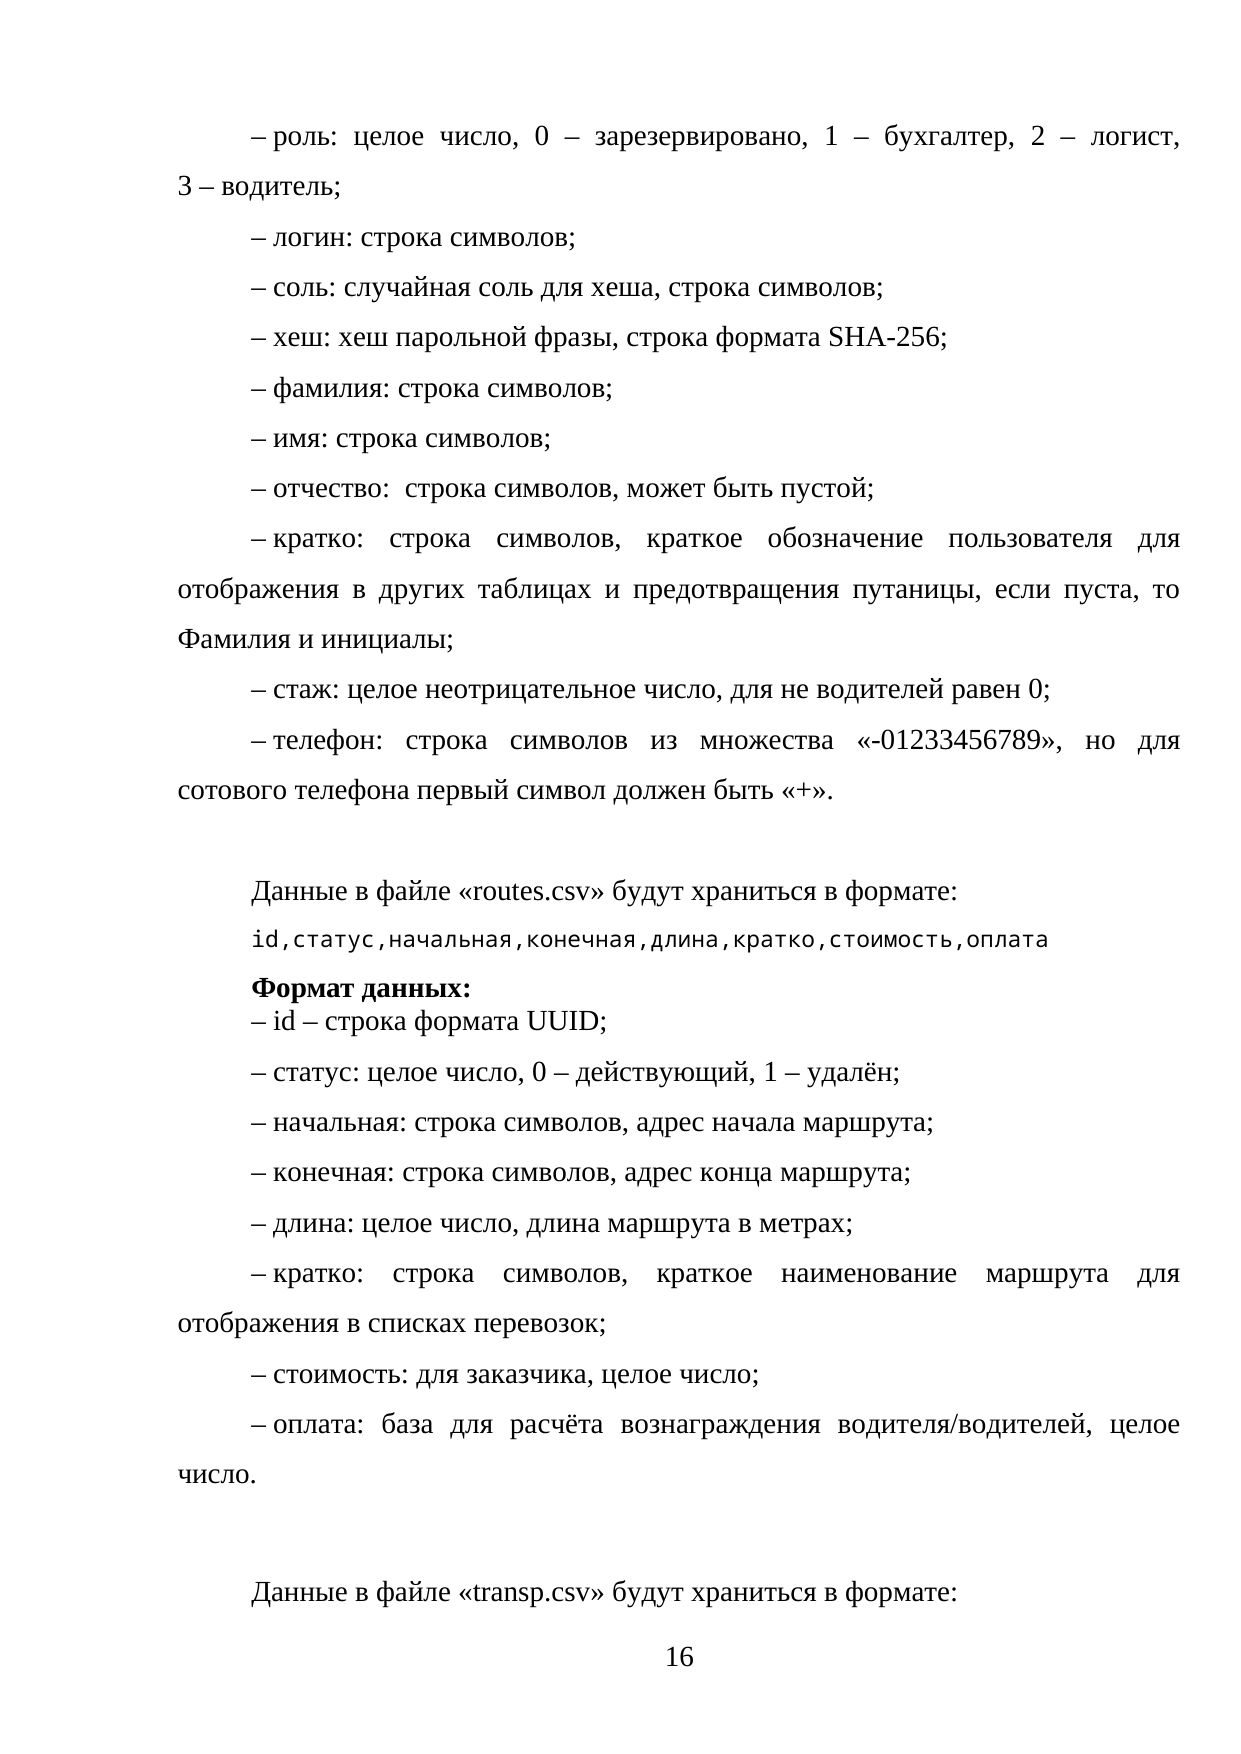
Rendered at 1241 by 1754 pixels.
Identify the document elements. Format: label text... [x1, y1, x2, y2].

list роль: целое число, 0 – зарезервировано, 1 – бухгалтер, 2 – логист, 3 – водитель; [177, 118, 1181, 202]
list статус: целое число, 0 – действующий, 1 – удалён; [177, 1054, 1181, 1087]
list хеш: хеш парольной фразы, строка формата SHA-256; [177, 319, 1181, 353]
list оплата: база для расчёта вознаграждения водителя/водителей, целое число. [177, 1406, 1181, 1490]
list конечная: строка символов, адрес конца маршрута; [177, 1154, 1181, 1188]
list стоимость: для заказчика, целое число; [177, 1356, 1181, 1389]
list фамилия: строка символов; [177, 370, 1181, 403]
list кратко: строка символов, краткое обозначение пользователя для отображения в других таблицах и предотвращения путаницы, если пуста, то Фамилия и инициалы; [177, 521, 1181, 655]
list телефон: строка символов из множества «-01233456789», но для сотового телефона первый символ должен быть «+». [177, 722, 1181, 806]
list начальная: строка символов, адрес начала маршрута; [177, 1104, 1181, 1138]
text id,статус,начальная,конечная,длина,кратко,стоимость,оплата [177, 923, 1181, 954]
text Формат данных: [251, 970, 1181, 1003]
list отчество: строка символов, может быть пустой; [177, 470, 1181, 504]
list имя: строка символов; [177, 420, 1181, 453]
text Данные в файле «transp.csv» будут храниться в формате: [177, 1574, 1181, 1607]
list соль: случайная соль для хеша, строка символов; [177, 269, 1181, 303]
list id – строка формата UUID; [177, 1003, 1181, 1037]
list длина: целое число, длина маршрута в метрах; [177, 1205, 1181, 1238]
list стаж: целое неотрицательное число, для не водителей равен 0; [177, 672, 1181, 705]
text Данные в файле «routes.csv» будут храниться в формате: [177, 873, 1181, 906]
list логин: строка символов; [177, 219, 1181, 252]
list кратко: строка символов, краткое наименование маршрута для отображения в списках перевозок; [177, 1255, 1181, 1339]
